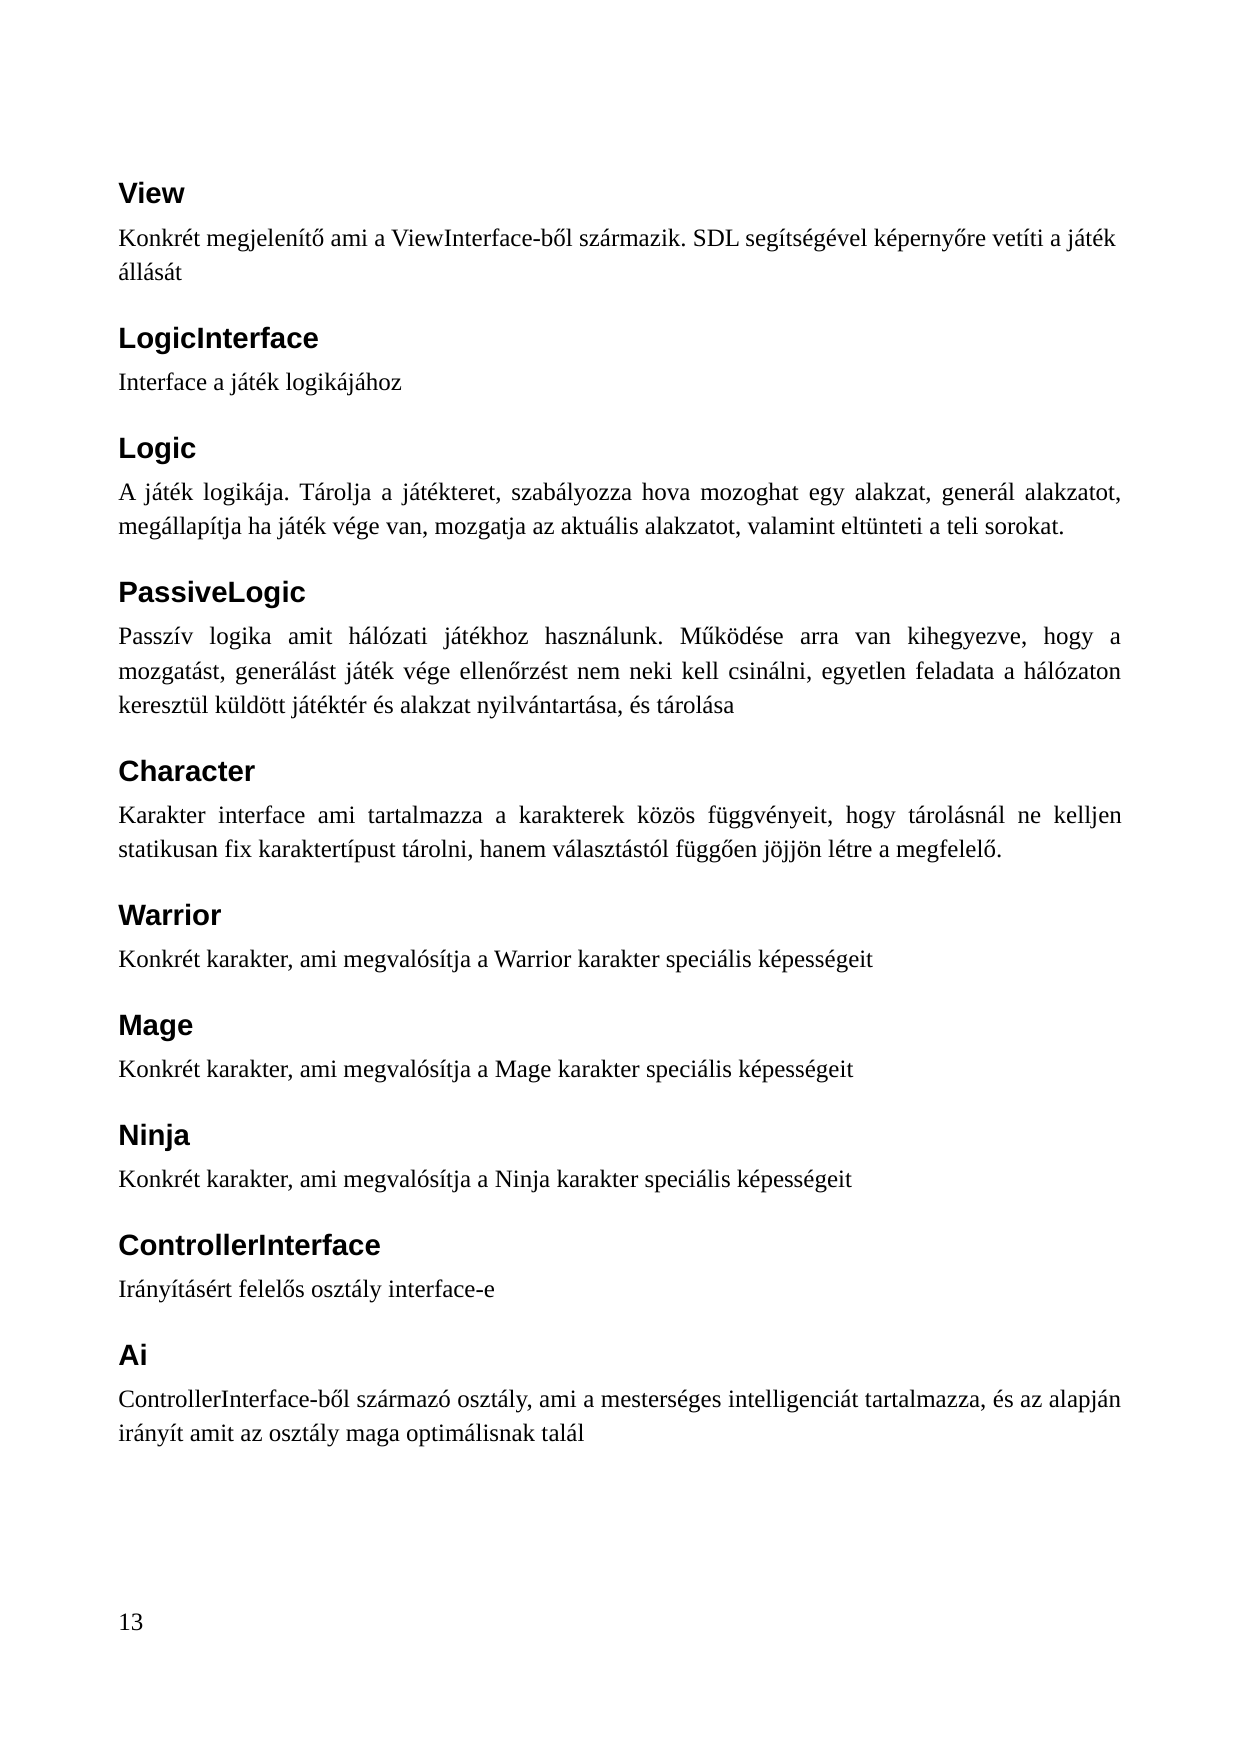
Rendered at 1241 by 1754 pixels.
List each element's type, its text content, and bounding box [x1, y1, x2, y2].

text Konkrét karakter, ami megvalósítja a Mage karakter speciális képességeit [118, 1054, 1122, 1083]
subtitle Mage [118, 1008, 1122, 1042]
subtitle Character [118, 754, 1122, 788]
text ControllerInterface-ből származó osztály, ami a mesterséges intelligenciát tartalmazza, és az alapján irányít amit az osztály maga optimálisnak talál [118, 1384, 1122, 1447]
subtitle ControllerInterface [118, 1228, 1122, 1262]
subtitle View [118, 176, 1122, 210]
subtitle Ai [118, 1338, 1122, 1372]
text Irányításért felelős osztály interface-e [118, 1274, 1122, 1303]
text Konkrét karakter, ami megvalósítja a Ninja karakter speciális képességeit [118, 1164, 1122, 1193]
subtitle PassiveLogic [118, 575, 1122, 609]
text Karakter interface ami tartalmazza a karakterek közös függvényeit, hogy tárolásnál ne kelljen statikusan fix karaktertípust tárolni, hanem választástól függően jöjjön létre a megfelelő. [118, 800, 1122, 863]
text Konkrét karakter, ami megvalósítja a Warrior karakter speciális képességeit [118, 944, 1122, 973]
text Interface a játék logikájához [118, 367, 1122, 396]
subtitle Logic [118, 431, 1122, 464]
text A játék logikája. Tárolja a játékteret, szabályozza hova mozoghat egy alakzat, generál alakzatot, megállapítja ha játék vége van, mozgatja az aktuális alakzatot, valamint eltünteti a teli sorokat. [118, 477, 1122, 540]
subtitle Ninja [118, 1118, 1122, 1152]
text Passzív logika amit hálózati játékhoz használunk. Működése arra van kihegyezve, hogy a mozgatást, generálást játék vége ellenőrzést nem neki kell csinálni, egyetlen feladata a hálózaton keresztül küldött játéktér és alakzat nyilvántartása, és tárolása [118, 621, 1122, 719]
text Konkrét megjelenítő ami a ViewInterface-ből származik. SDL segítségével képernyőre vetíti a játék állását [118, 223, 1122, 286]
subtitle LogicInterface [118, 321, 1122, 354]
subtitle Warrior [118, 898, 1122, 932]
